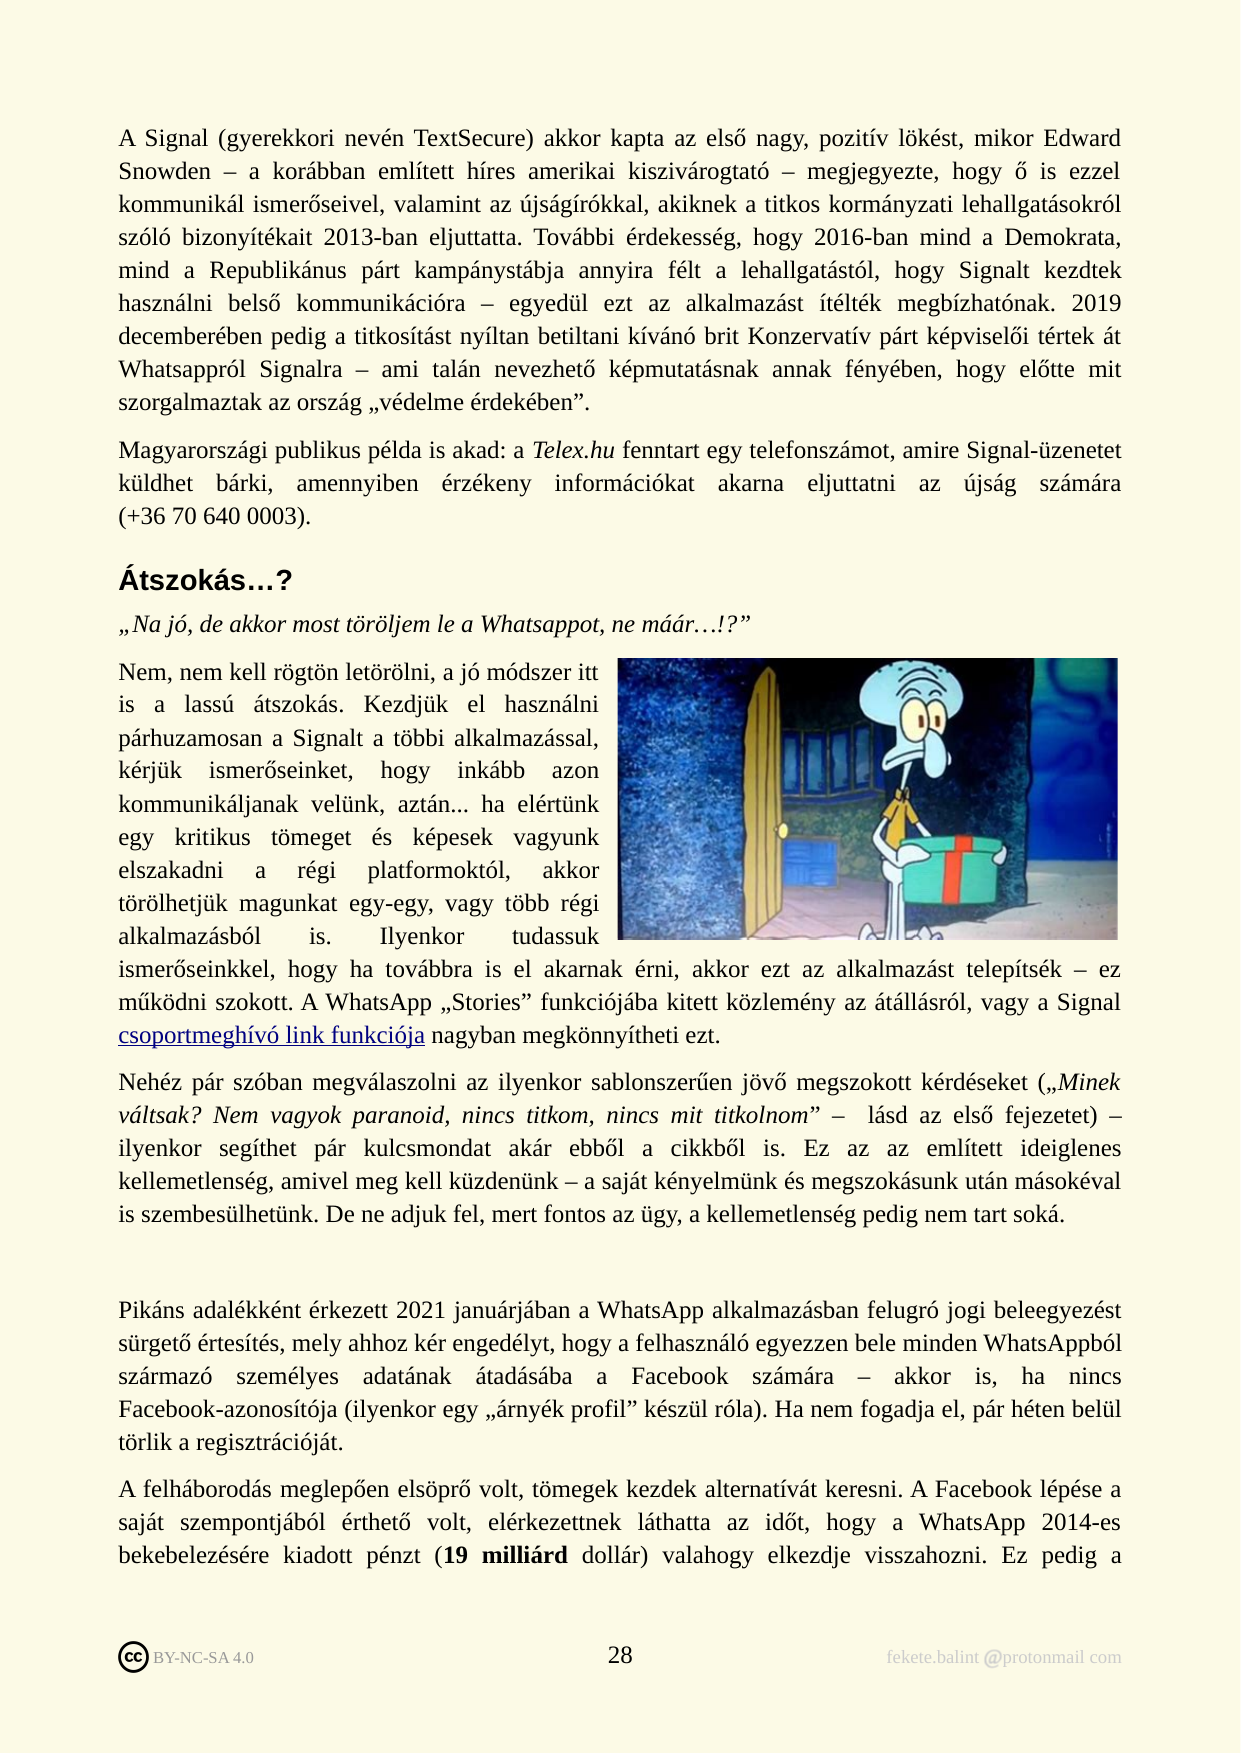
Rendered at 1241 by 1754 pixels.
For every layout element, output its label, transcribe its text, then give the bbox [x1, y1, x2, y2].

text Nehéz pár szóban megválaszolni az ilyenkor sablonszerűen jövő megszokott kérdéseket („Minek váltsak? Nem vagyok paranoid, nincs titkom, nincs mit titkolnom” – lásd az első fejezetet) – ilyenkor segíthet pár kulcsmondat akár ebből a cikkből is. Ez az az említett ideiglenes kellemetlenség, amivel meg kell küzdenünk – a saját kényelmünk és megszokásunk után másokéval is szembesülhetünk. De ne adjuk fel, mert fontos az ügy, a kellemetlenség pedig nem tart soká. [118, 1067, 1122, 1228]
picture [1060, 658, 1104, 685]
text Nem, nem kell rögtön letörölni, a jó módszer itt is a lassú átszokás. Kezdjük el használni párhuzamosan a Signalt a többi alkalmazással, kérjük ismerőseinket, hogy inkább azon kommunikáljanak velünk, aztán... ha elértünk egy kritikus tömeget és képesek vagyunk elszakadni a régi platformoktól, akkor törölhetjük magunkat egy-egy, vagy több régi alkalmazásból is. Ilyenkor tudassuk ismerőseinkkel, hogy ha továbbra is el akarnak érni, akkor ezt az alkalmazást telepítsék – ez működni szokott. A WhatsApp „Stories” funkciójába kitett közlemény az átállásról, vagy a Signal csoportmeghívó link funkciója nagyban megkönnyítheti ezt. [118, 657, 1122, 1048]
text „Na jó, de akkor most töröljem le a Whatsappot, ne máár…!?” [118, 609, 1122, 638]
text Pikáns adalékként érkezett 2021 januárjában a WhatsApp alkalmazásban felugró jogi beleegyezést sürgető értesítés, mely ahhoz kér engedélyt, hogy a felhasználó egyezzen bele minden WhatsAppból származó személyes adatának átadásába a Facebook számára – akkor is, ha nincs Facebook‑azonosítója (ilyenkor egy „árnyék profil” készül róla). Ha nem fogadja el, pár héten belül törlik a regisztrációját. [118, 1295, 1122, 1456]
text Magyarországi publikus példa is akad: a Telex.hu fenntart egy telefonszámot, amire Signal-üzenetet küldhet bárki, amennyiben érzékeny információkat akarna eljuttatni az újság számára (+36 70 640 0003). [118, 435, 1122, 529]
subtitle Átszokás…? [118, 563, 1122, 596]
picture [118, 1641, 149, 1673]
picture [982, 1648, 1003, 1669]
picture [617, 658, 1118, 940]
text A felháborodás meglepően elsöprő volt, tömegek kezdek alternatívát keresni. A Facebook lépése a saját szempontjából érthető volt, elérkezettnek láthatta az időt, hogy a WhatsApp 2014-es bekebelezésére kiadott pénzt (19 milliárd dollár) valahogy elkezdje visszahozni. Ez pedig a [118, 1474, 1122, 1569]
text A Signal (gyerekkori nevén TextSecure) akkor kapta az első nagy, pozitív lökést, mikor Edward Snowden – a korábban említett híres amerikai kiszivárogtató – megjegyezte, hogy ő is ezzel kommunikál ismerőseivel, valamint az újságírókkal, akiknek a titkos kormányzati lehallgatásokról szóló bizonyítékait 2013-ban eljuttatta. További érdekesség, hogy 2016-ban mind a Demokrata, mind a Republikánus párt kampánystábja annyira félt a lehallgatástól, hogy Signalt kezdtek használni belső kommunikációra – egyedül ezt az alkalmazást ítélték megbízhatónak. 2019 decemberében pedig a titkosítást nyíltan betiltani kívánó brit Konzervatív párt képviselői tértek át Whatsappról Signalra – ami talán nevezhető képmutatásnak annak fényében, hogy előtte mit szorgalmaztak az ország „védelme érdekében”. [118, 123, 1122, 416]
